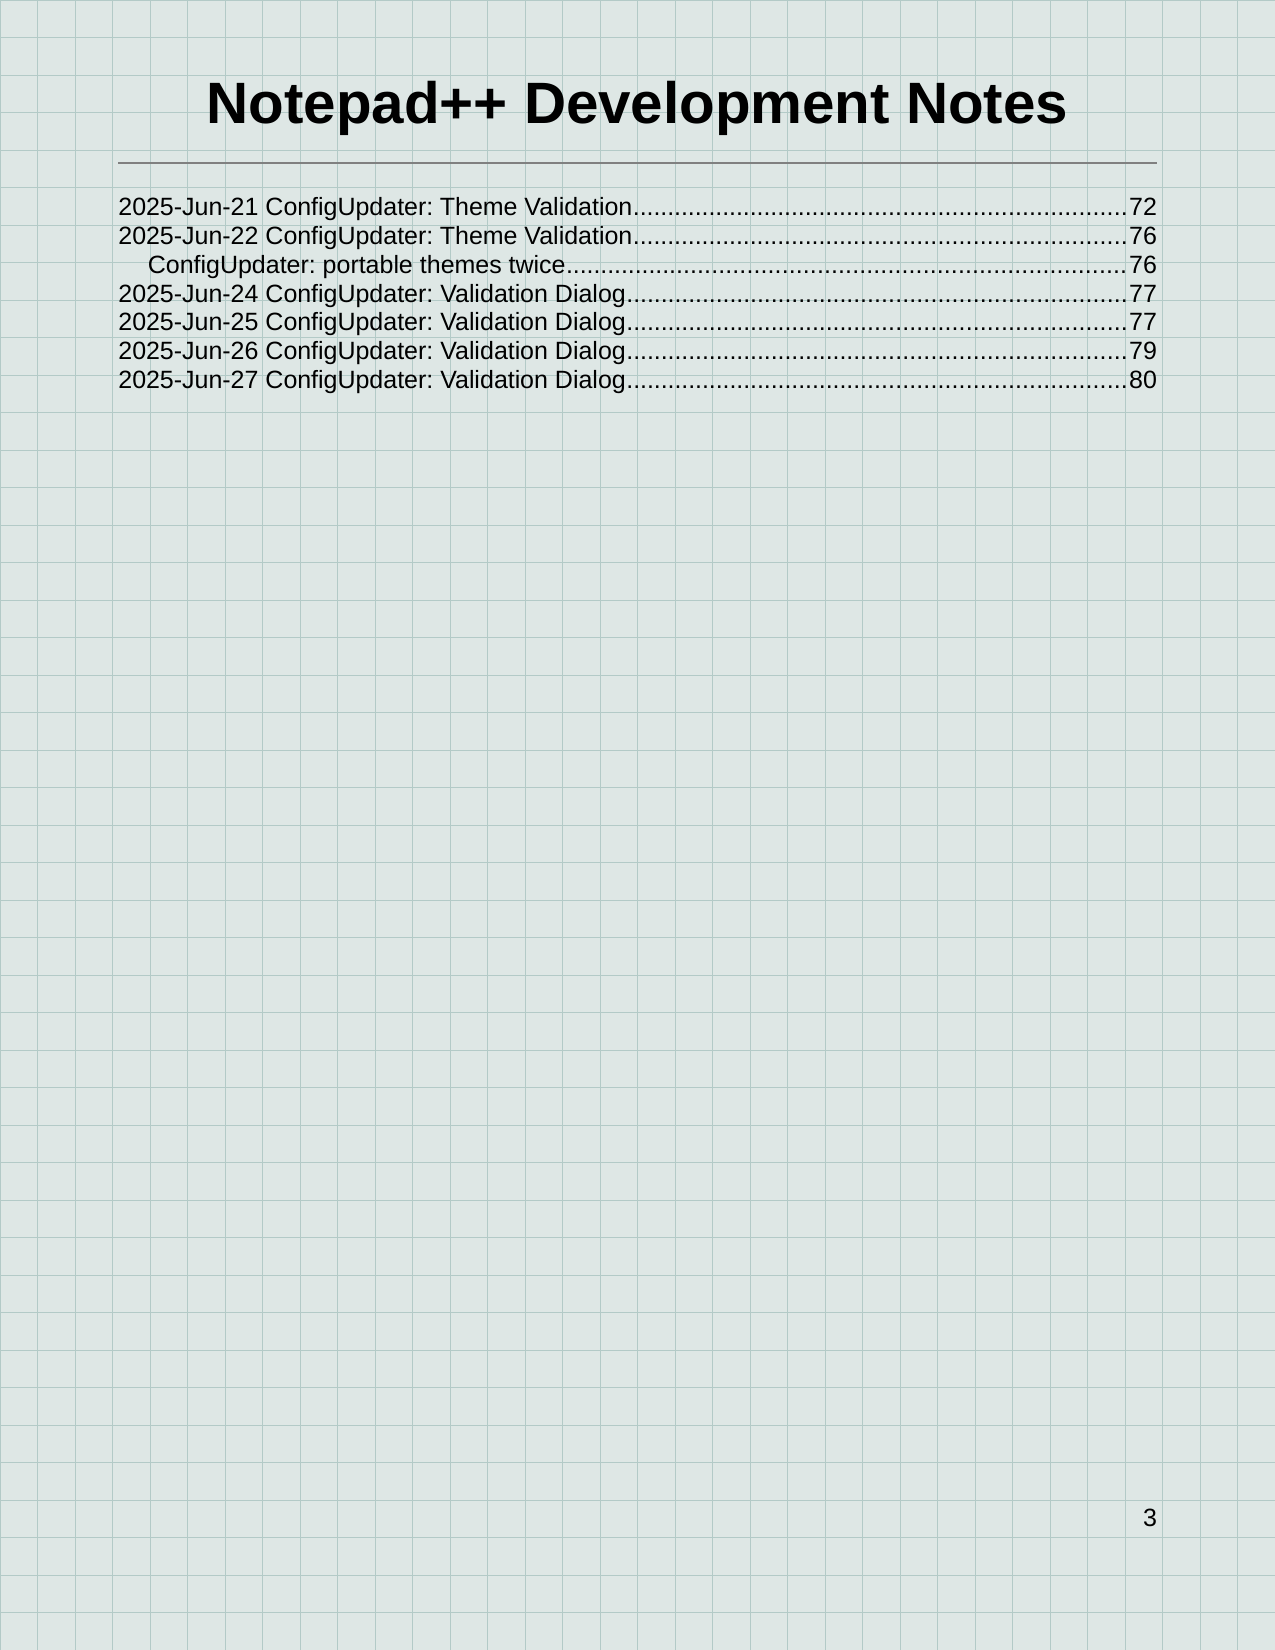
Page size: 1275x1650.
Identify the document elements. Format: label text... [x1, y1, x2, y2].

text 2025-Jun-27 ConfigUpdater: Validation Dialog 80 [118, 365, 1157, 394]
text 2025-Jun-25 ConfigUpdater: Validation Dialog 77 [118, 307, 1157, 336]
text 2025-Jun-21 ConfigUpdater: Theme Validation 72 [118, 192, 1157, 221]
text 2025-Jun-24 ConfigUpdater: Validation Dialog 77 [118, 279, 1157, 307]
text ConfigUpdater: portable themes twice 76 [148, 250, 1157, 279]
text 2025-Jun-22 ConfigUpdater: Theme Validation 76 [118, 221, 1157, 250]
text 2025-Jun-26 ConfigUpdater: Validation Dialog 79 [118, 336, 1157, 365]
